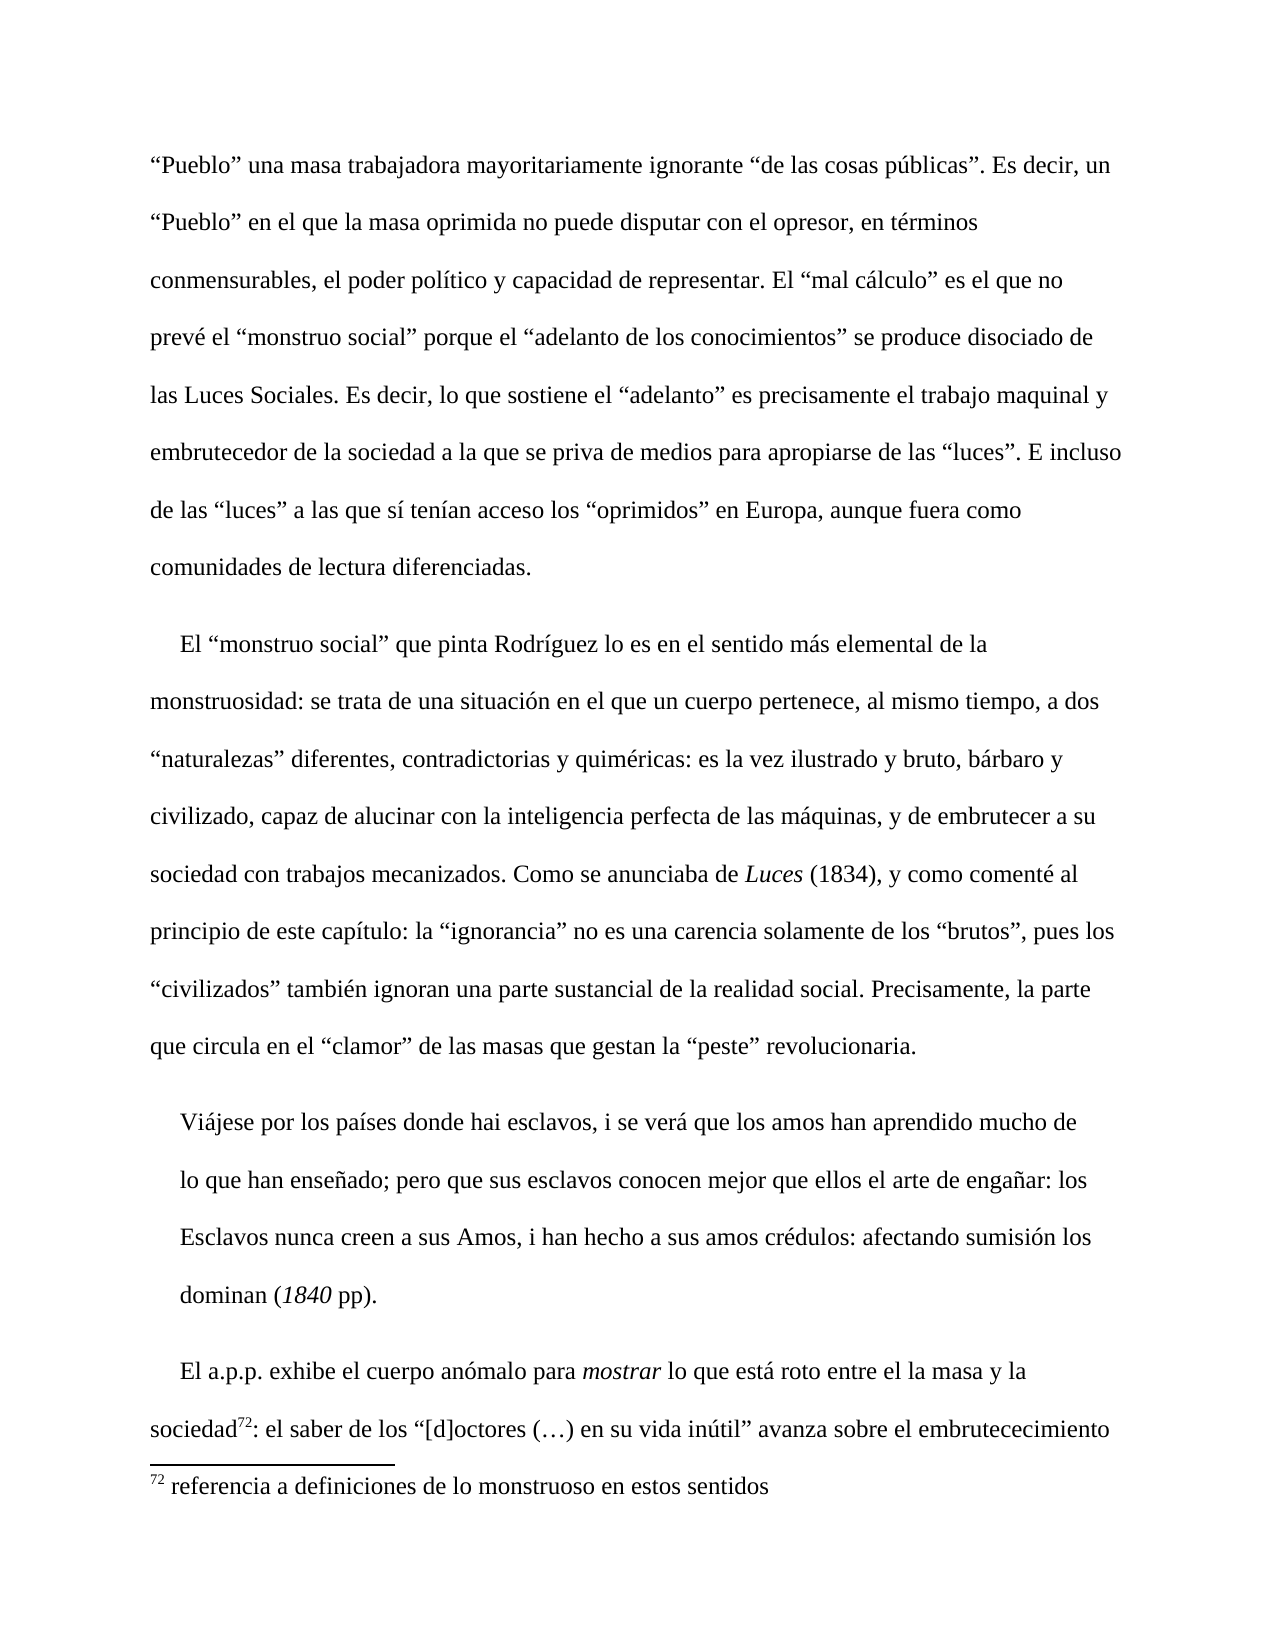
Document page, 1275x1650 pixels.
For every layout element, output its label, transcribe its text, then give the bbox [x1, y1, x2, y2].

text “Pueblo” una masa trabajadora mayoritariamente ignorante “de las cosas públicas”. Es decir, un “Pueblo” en el que la masa oprimida no puede disputar con el opresor, en términos conmensurables, el poder político y capacidad de representar. El “mal cálculo” es el que no prevé el “monstruo social” porque el “adelanto de los conocimientos” se produce disociado de las Luces Sociales. Es decir, lo que sostiene el “adelanto” es precisamente el trabajo maquinal y embrutecedor de la sociedad a la que se priva de medios para apropiarse de las “luces”. E incluso de las “luces” a las que sí tenían acceso los “oprimidos” en Europa, aunque fuera como comunidades de lectura diferenciadas. [150, 150, 1125, 581]
text El “monstruo social” que pinta Rodríguez lo es en el sentido más elemental de la monstruosidad: se trata de una situación en el que un cuerpo pertenece, al mismo tiempo, a dos “naturalezas” diferentes, contradictorias y quiméricas: es la vez ilustrado y bruto, bárbaro y civilizado, capaz de alucinar con la inteligencia perfecta de las máquinas, y de embrutecer a su sociedad con trabajos mecanizados. Como se anunciaba de Luces (1834), y como comenté al principio de este capítulo: la “ignorancia” no es una carencia solamente de los “brutos”, pues los “civilizados” también ignoran una parte sustancial de la realidad social. Precisamente, la parte que circula en el “clamor” de las masas que gestan la “peste” revolucionaria. [150, 629, 1125, 1060]
text referencia a definiciones de lo monstruoso en estos sentidos [150, 1471, 1125, 1500]
text Viájese por los países donde hai esclavos, i se verá que los amos han aprendido mucho de lo que han enseñado; pero que sus esclavos conocen mejor que ellos el arte de engañar: los Esclavos nunca creen a sus Amos, i han hecho a sus amos crédulos: afectando sumisión los dominan (1840 pp). [179, 1107, 1096, 1309]
text El a.p.p. exhibe el cuerpo anómalo para mostrar lo que está roto entre el la masa y la sociedad: el saber de los “[d]octores (…) en su vida inútil” avanza sobre el embrutececimiento [150, 1356, 1125, 1442]
